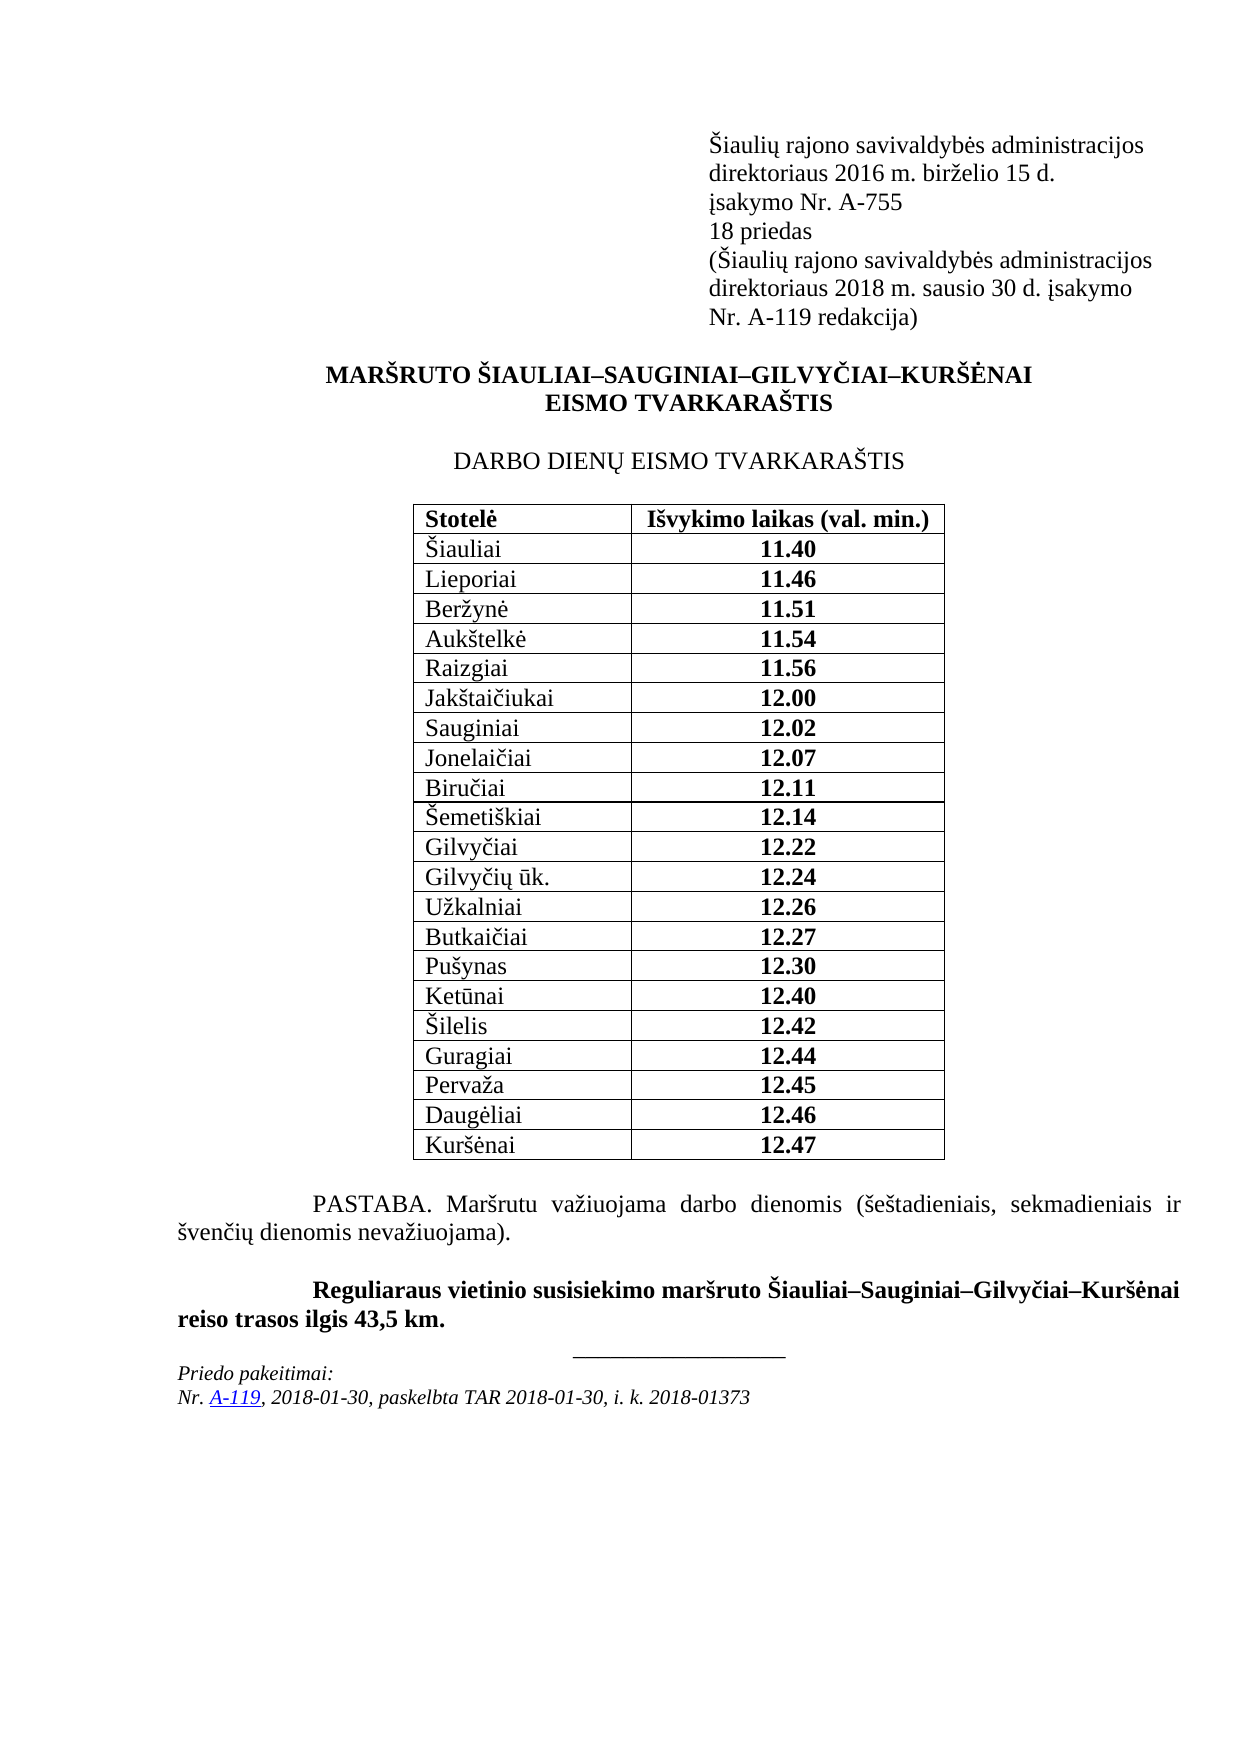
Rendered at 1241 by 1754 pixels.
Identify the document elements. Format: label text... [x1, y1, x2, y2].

text direktoriaus 2016 m. birželio 15 d. [709, 158, 1181, 187]
table_cell 12.27 [632, 922, 944, 950]
table_cell Daugėliai [414, 1100, 631, 1129]
table_cell Raizgiai [414, 654, 631, 682]
text MARŠRUTO ŠIAULIAI–SAUGINIAI–GILVYČIAI–KURŠĖNAI [177, 360, 1181, 388]
table_cell Aukštelkė [414, 624, 631, 652]
table_cell 12.14 [632, 803, 944, 831]
table_cell 12.47 [632, 1130, 944, 1159]
text Nr. A-119, 2018-01-30, paskelbta TAR 2018-01-30, i. k. 2018-01373 [177, 1385, 1181, 1409]
table_cell Beržynė [414, 594, 631, 623]
text 18 priedas [709, 216, 1181, 245]
table_cell 11.54 [632, 624, 944, 652]
text _________________ [177, 1332, 1181, 1361]
table_cell 11.51 [632, 594, 944, 623]
text Priedo pakeitimai: [177, 1361, 1181, 1385]
table_cell Užkalniai [414, 892, 631, 921]
table_cell 12.46 [632, 1100, 944, 1129]
table_header Išvykimo laikas (val. min.) [632, 505, 944, 533]
table_cell 12.30 [632, 951, 944, 980]
table_cell 12.42 [632, 1011, 944, 1040]
table_cell 12.44 [632, 1041, 944, 1069]
text (Šiaulių rajono savivaldybės administracijos [709, 245, 1181, 273]
table_cell 11.46 [632, 564, 944, 593]
table_cell Butkaičiai [414, 922, 631, 950]
table_cell Šemetiškiai [414, 803, 631, 831]
text Reguliaraus vietinio susisiekimo maršruto Šiauliai–Sauginiai–Gilvyčiai–Kuršėnai reiso trasos ilgis 43,5 km. [177, 1275, 1181, 1332]
table_cell Guragiai [414, 1041, 631, 1069]
table_cell 12.07 [632, 743, 944, 772]
table_cell 12.45 [632, 1071, 944, 1099]
table_cell 12.00 [632, 683, 944, 712]
table_cell 12.40 [632, 981, 944, 1010]
table_cell 12.11 [632, 773, 944, 801]
table_cell 11.56 [632, 654, 944, 682]
table_cell 12.02 [632, 713, 944, 742]
text direktoriaus 2018 m. sausio 30 d. įsakymo [709, 273, 1181, 302]
table_cell 12.26 [632, 892, 944, 921]
table_cell Gilvyčiai [414, 832, 631, 861]
table_cell Ketūnai [414, 981, 631, 1010]
table_cell Pušynas [414, 951, 631, 980]
table_cell Jonelaičiai [414, 743, 631, 772]
text Nr. A-119 redakcija) [709, 302, 1181, 331]
table_cell 12.22 [632, 832, 944, 861]
table_cell Lieporiai [414, 564, 631, 593]
table_cell Biručiai [414, 773, 631, 801]
text Šiaulių rajono savivaldybės administracijos [635, 130, 1181, 158]
table_cell 12.24 [632, 862, 944, 891]
text EISMO TVARKARAŠTIS [177, 388, 1181, 417]
table_cell Šiauliai [414, 534, 631, 563]
text įsakymo Nr. A-755 [709, 187, 1181, 216]
table_cell 11.40 [632, 534, 944, 563]
table_cell Jakštaičiukai [414, 683, 631, 712]
text DARBO DIENŲ EISMO TVARKARAŠTIS [177, 446, 1181, 475]
table_cell Kuršėnai [414, 1130, 631, 1159]
table_cell Šilelis [414, 1011, 631, 1040]
table_cell Gilvyčių ūk. [414, 862, 631, 891]
text PASTABA. Maršrutu važiuojama darbo dienomis (šeštadieniais, sekmadieniais ir švenčių dienomis nevažiuojama). [177, 1189, 1181, 1246]
table_cell Sauginiai [414, 713, 631, 742]
table_cell Pervaža [414, 1071, 631, 1099]
table_header Stotelė [414, 505, 631, 533]
